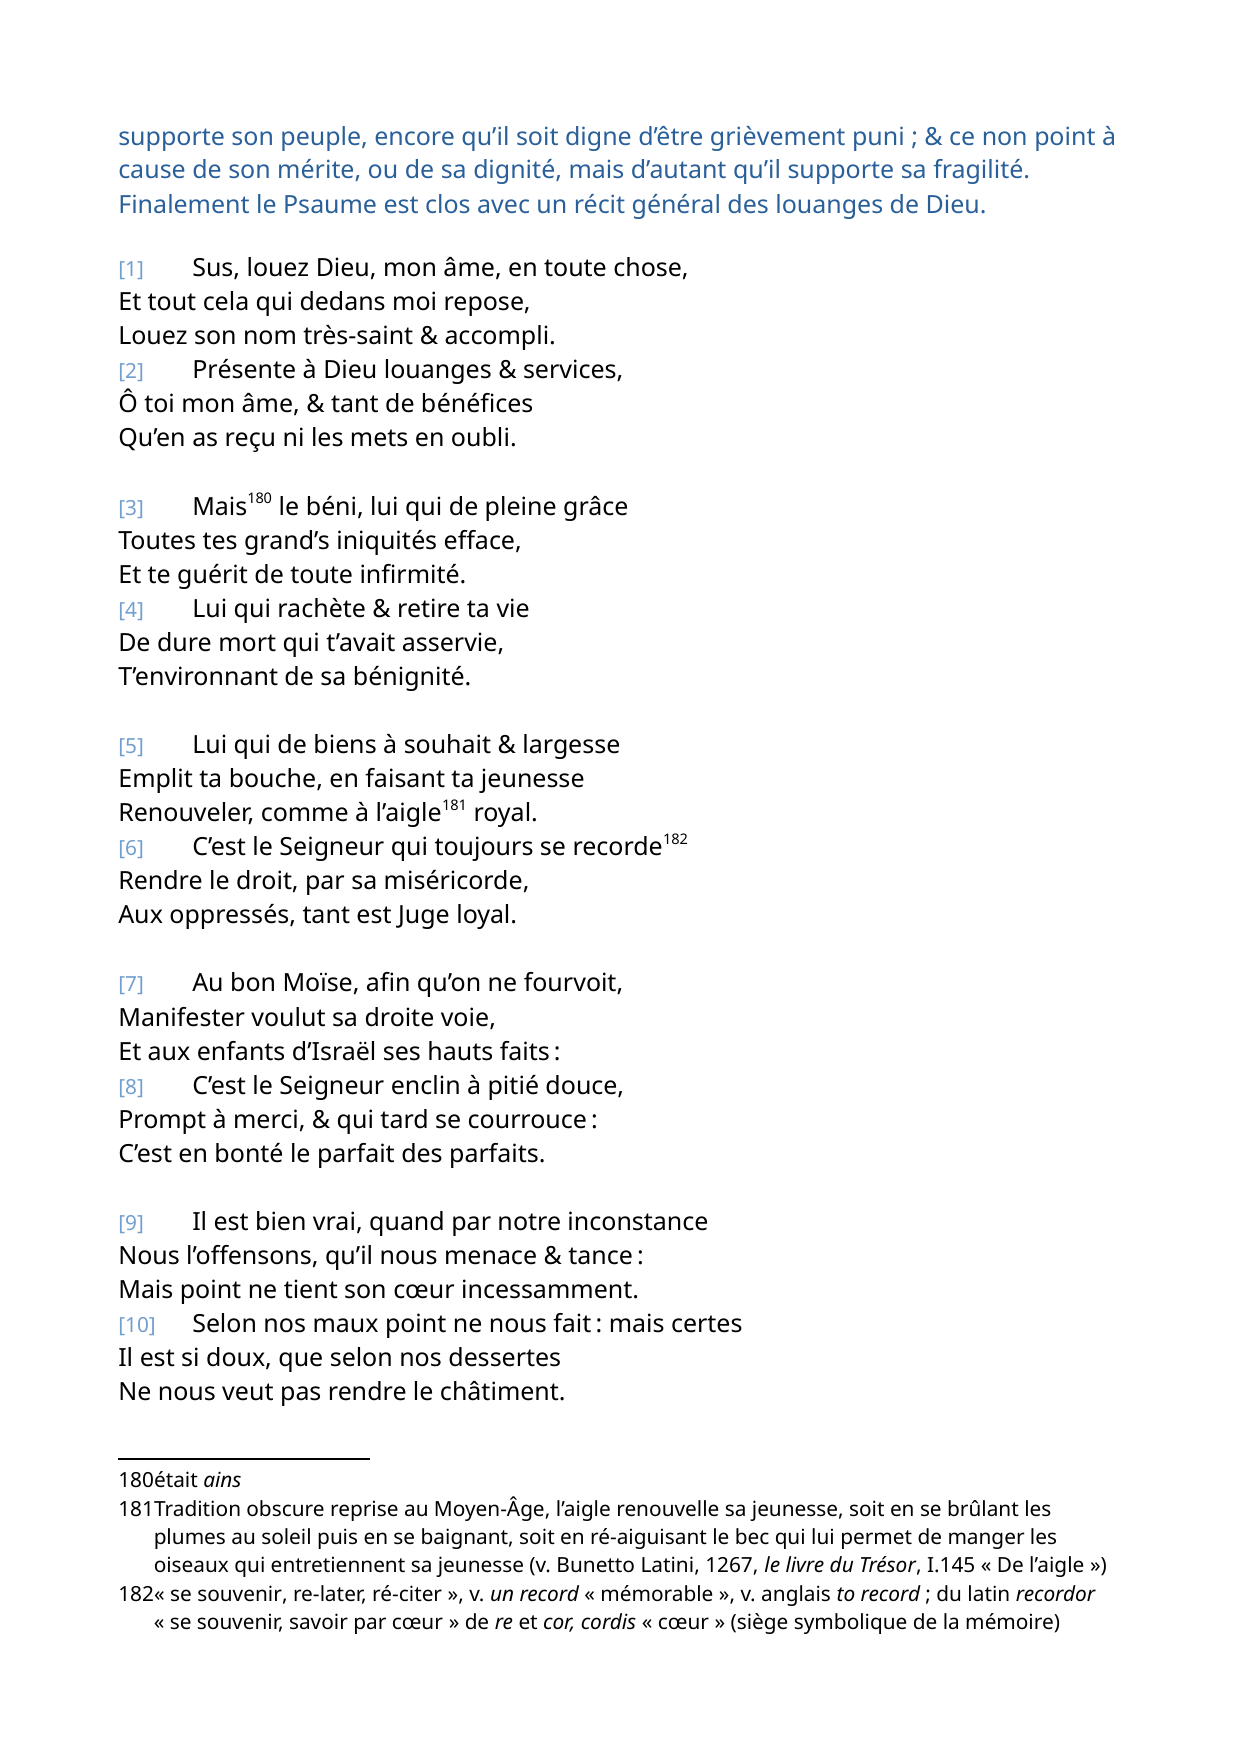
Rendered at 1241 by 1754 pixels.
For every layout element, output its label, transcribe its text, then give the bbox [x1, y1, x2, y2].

text Qu’en as reçu ni les mets en oubli. [118, 420, 1122, 454]
text [4] Lui qui rachète & retire ta vie [118, 590, 1122, 624]
text C’est en bonté le parfait des parfaits. [118, 1135, 1122, 1169]
text De dure mort qui t’avait asservie, [118, 624, 1122, 658]
text « se souvenir, re-later, ré-citer », v. un record « mémorable », v. anglais to record ; du latin recordor « se souvenir, savoir par cœur » de re et cor, cordis « cœur » (siège symbolique de la mémoire) [118, 1579, 1122, 1636]
text Manifester voulut sa droite voie, [118, 999, 1122, 1033]
text Et aux enfants d’Israël ses hauts faits : [118, 1033, 1122, 1067]
text [6] C’est le Seigneur qui toujours se recorde [118, 829, 1122, 863]
text [2] Présente à Dieu louanges & services, [118, 352, 1122, 386]
text [5] Lui qui de biens à souhait & largesse [118, 727, 1122, 761]
text [7] Au bon Moïse, afin qu’on ne fourvoit, [118, 965, 1122, 999]
text [9] Il est bien vrai, quand par notre inconstance [118, 1203, 1122, 1238]
text Et te guérit de toute infirmité. [118, 556, 1122, 590]
text supporte son peuple, encore qu’il soit digne d’être grièvement puni ; & ce non point à cause de son mérite, ou de sa dignité, mais d’autant qu’il supporte sa fragilité. Finalement le Psaume est clos avec un récit général des louanges de Dieu. [118, 118, 1122, 220]
text [10] Selon nos maux point ne nous fait : mais certes [118, 1306, 1122, 1340]
text Prompt à merci, & qui tard se courrouce : [118, 1101, 1122, 1135]
text Emplit ta bouche, en faisant ta jeunesse [118, 761, 1122, 795]
text Il est si doux, que selon nos dessertes [118, 1340, 1122, 1374]
text [1] Sus, louez Dieu, mon âme, en toute chose, [118, 250, 1122, 284]
text Rendre le droit, par sa miséricorde, [118, 863, 1122, 897]
text Et tout cela qui dedans moi repose, [118, 284, 1122, 318]
text Aux oppressés, tant est Juge loyal. [118, 897, 1122, 931]
text Ô toi mon âme, & tant de bénéfices [118, 386, 1122, 420]
text T’environnant de sa bénignité. [118, 658, 1122, 693]
text était ains [118, 1465, 1122, 1494]
text Tradition obscure reprise au Moyen-Âge, l’aigle renouvelle sa jeunesse, soit en se brûlant les plumes au soleil puis en se baignant, soit en ré-aiguisant le bec qui lui permet de manger les oiseaux qui entretiennent sa jeunesse (v. Bunetto Latini, 1267, le livre du Trésor, I.145 « De l’aigle ») [118, 1494, 1122, 1579]
text [8] C’est le Seigneur enclin à pitié douce, [118, 1067, 1122, 1101]
text Toutes tes grand’s iniquités efface, [118, 522, 1122, 556]
text Mais point ne tient son cœur incessamment. [118, 1272, 1122, 1306]
text Louez son nom très-saint & accompli. [118, 318, 1122, 352]
text Ne nous veut pas rendre le châtiment. [118, 1374, 1122, 1408]
text Nous l’offensons, qu’il nous menace & tance : [118, 1238, 1122, 1272]
text Renouveler, comme à l’aigle royal. [118, 795, 1122, 829]
text [3] Mais le béni, lui qui de pleine grâce [118, 488, 1122, 522]
